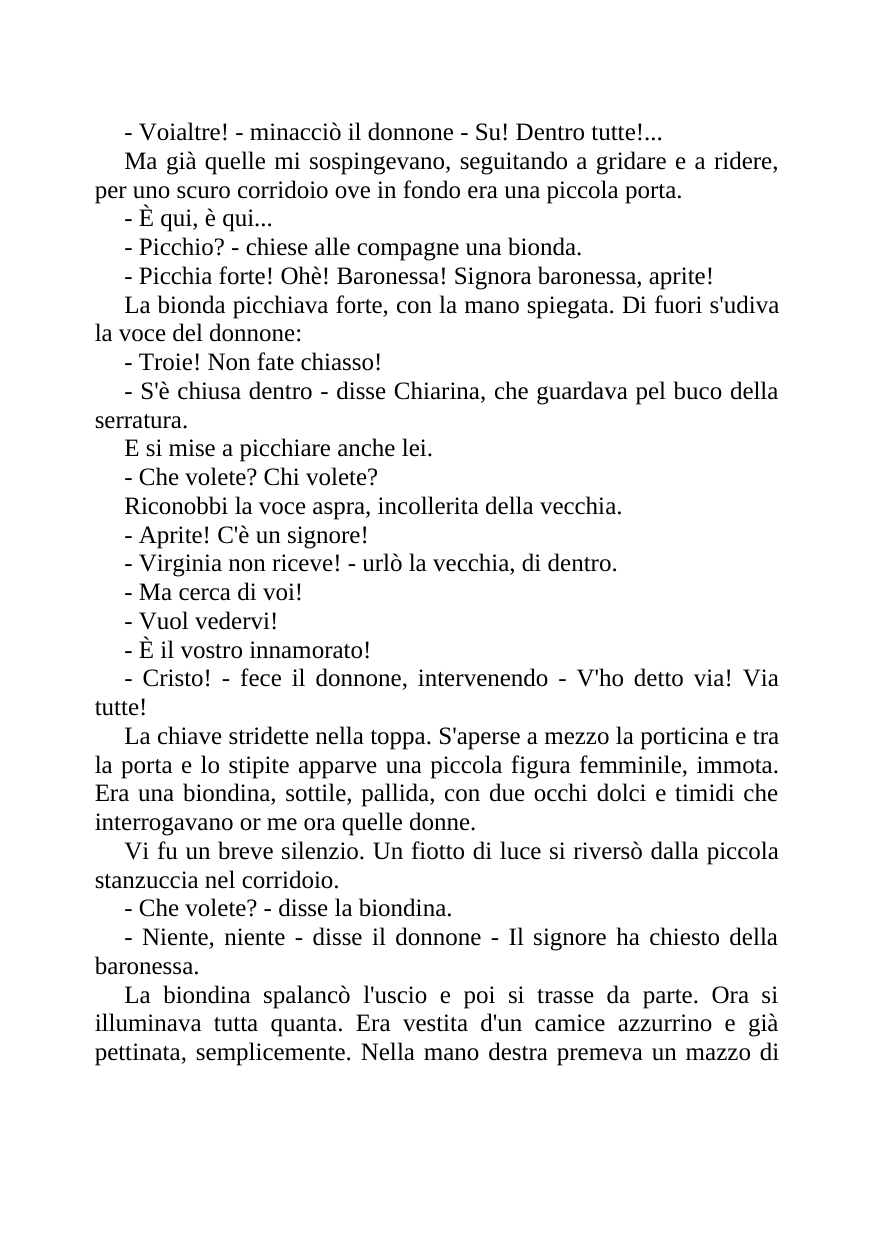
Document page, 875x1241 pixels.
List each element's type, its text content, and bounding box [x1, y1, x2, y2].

text - Cristo! - fece il donnone, intervenendo - V'ho detto via! Via tutte! [94, 663, 779, 721]
text - Troie! Non fate chiasso! [94, 347, 779, 376]
text - Picchia forte! Ohè! Baronessa! Signora baronessa, aprite! [94, 261, 779, 290]
text - Virginia non riceve! - urlò la vecchia, di dentro. [94, 548, 779, 577]
text La chiave stridette nella toppa. S'aperse a mezzo la porticina e tra la porta e lo stipite apparve una piccola figura femminile, immota. Era una biondina, sottile, pallida, con due occhi dolci e timidi che interrogavano or me ora quelle donne. [94, 721, 779, 836]
text - È qui, è qui... [94, 203, 779, 232]
text - S'è chiusa dentro - disse Chiarina, che guardava pel buco della serratura. [94, 376, 779, 433]
text - Voialtre! - minacciò il donnone - Su! Dentro tutte!... [94, 117, 779, 146]
text - Che volete? Chi volete? [94, 462, 779, 491]
text - Che volete? - disse la biondina. [94, 893, 779, 922]
text Riconobbi la voce aspra, incollerita della vecchia. [94, 491, 779, 520]
text - Vuol vedervi! [94, 606, 779, 635]
text - È il vostro innamorato! [94, 635, 779, 663]
text - Picchio? - chiese alle compagne una bionda. [94, 232, 779, 261]
text - Ma cerca di voi! [94, 577, 779, 606]
text - Niente, niente - disse il donnone - Il signore ha chiesto della baronessa. [94, 922, 779, 980]
text La bionda picchiava forte, con la mano spiegata. Di fuori s'udiva la voce del donnone: [94, 290, 779, 347]
text Vi fu un breve silenzio. Un fiotto di luce si riversò dalla piccola stanzuccia nel corridoio. [94, 836, 779, 893]
text La biondina spalancò l'uscio e poi si trasse da parte. Ora si illuminava tutta quanta. Era vestita d'un camice azzurrino e già pettinata, semplicemente. Nella mano destra premeva un mazzo di [94, 980, 779, 1066]
text E si mise a picchiare anche lei. [94, 433, 779, 462]
text Ma già quelle mi sospingevano, seguitando a gridare e a ridere, per uno scuro corridoio ove in fondo era una piccola porta. [94, 146, 779, 203]
text - Aprite! C'è un signore! [94, 520, 779, 548]
